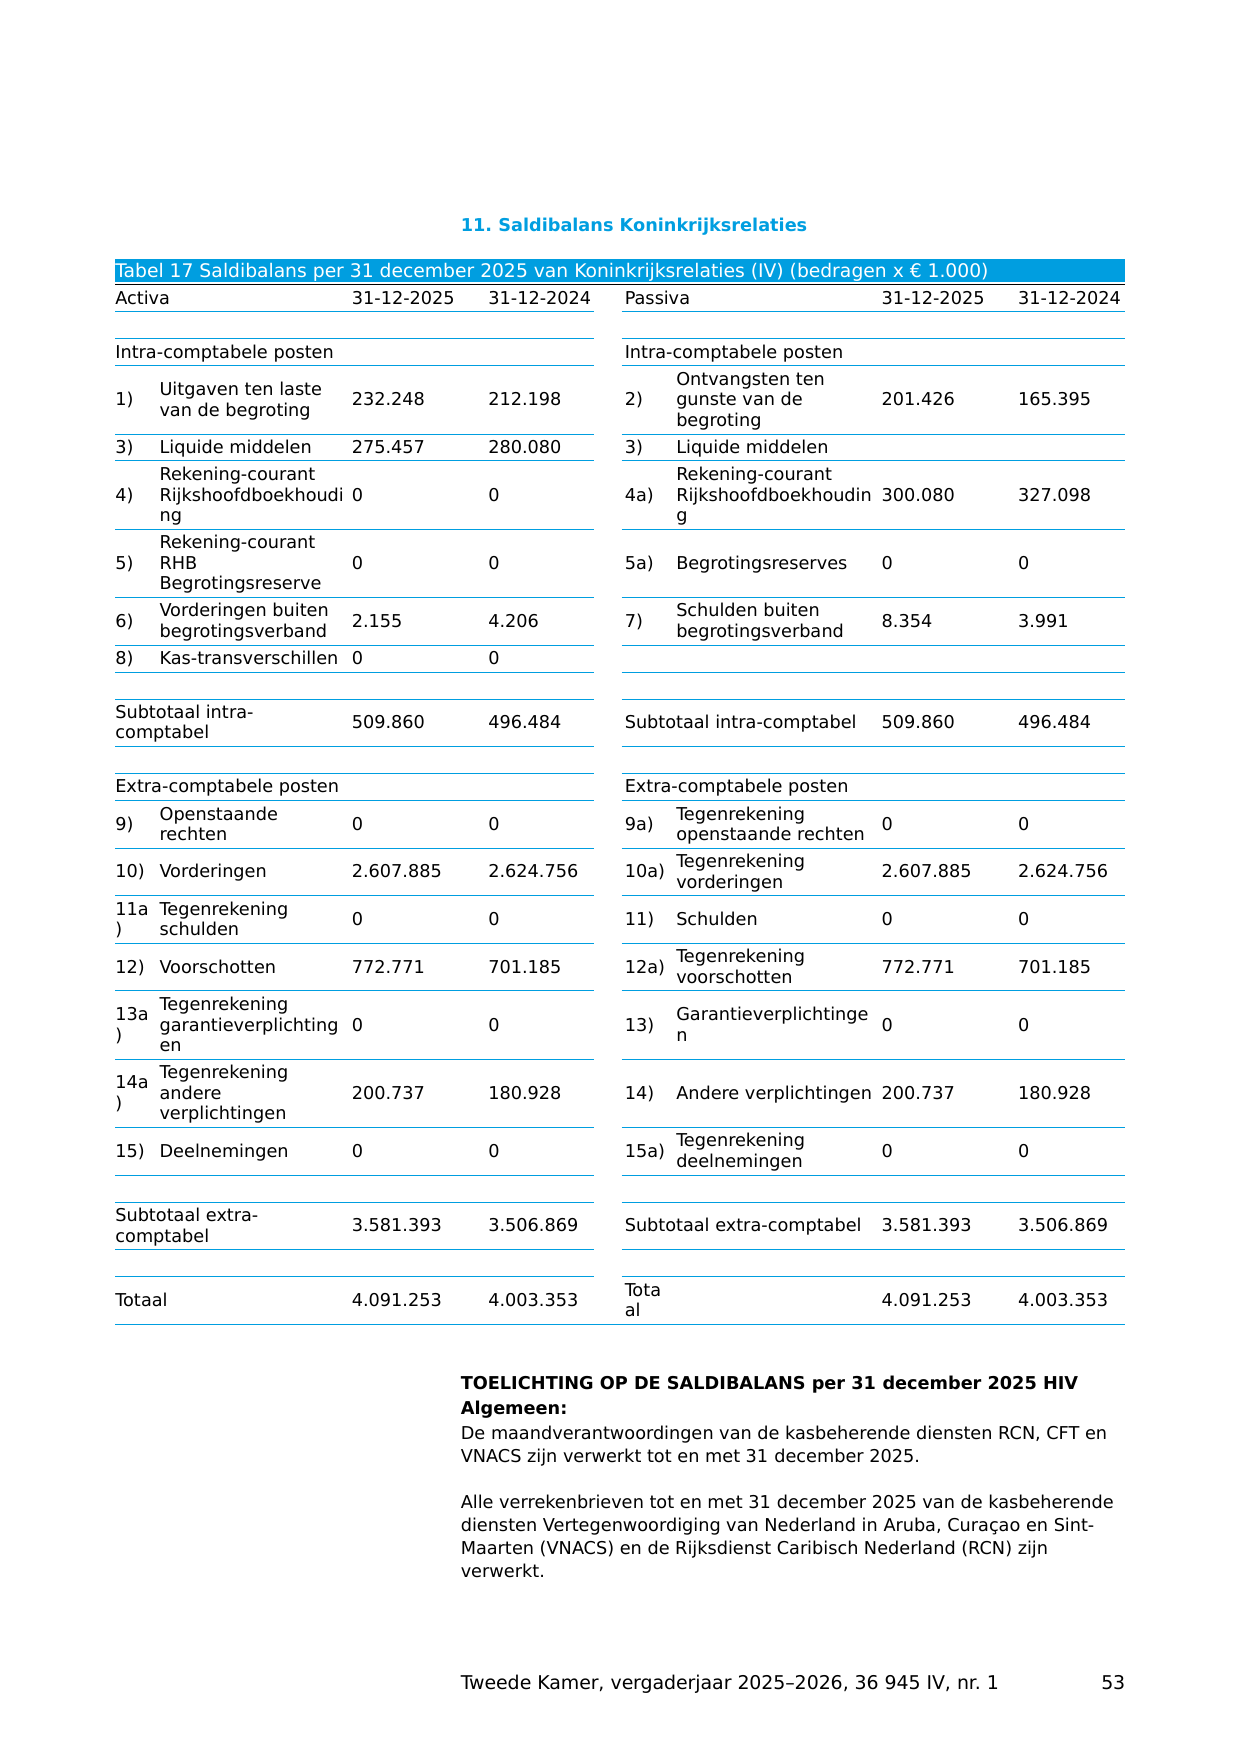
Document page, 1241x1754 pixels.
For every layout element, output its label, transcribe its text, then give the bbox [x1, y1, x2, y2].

text De maandverantwoordingen van de kasbeherende diensten RCN, CFT en VNACS zijn verwerkt tot en met 31 december 2025. [461, 1421, 1125, 1467]
table_cell 4.091.253 [349, 1277, 458, 1324]
table_cell 0 [1015, 1128, 1125, 1174]
table_cell 0 [485, 801, 594, 848]
table_cell [458, 700, 485, 746]
table_cell 3.506.869 [485, 1203, 594, 1249]
table_cell [115, 312, 156, 338]
table_cell 15a) [622, 1128, 673, 1174]
table_cell [988, 1250, 1015, 1276]
text TOELICHTING OP DE SALDIBALANS per 31 december 2025 HIV [461, 1371, 1125, 1394]
table_cell 1) [115, 366, 156, 433]
table_cell [673, 312, 878, 338]
table_cell [458, 1176, 485, 1201]
table_cell [156, 312, 349, 338]
table_cell Tegenrekening andere verplichtingen [156, 1060, 349, 1127]
table_cell 0 [349, 646, 458, 671]
table_cell 0 [1015, 896, 1125, 943]
table_cell 4.003.353 [485, 1277, 594, 1324]
table_cell 15) [115, 1128, 156, 1174]
text Algemeen: [461, 1396, 1125, 1419]
table_cell [879, 646, 988, 671]
table_cell [1015, 1250, 1125, 1276]
table_cell [458, 774, 485, 800]
table_cell [988, 1176, 1015, 1201]
table_cell 12) [115, 944, 156, 990]
table_cell 0 [879, 1128, 988, 1174]
table_cell 2.607.885 [349, 849, 458, 895]
table_cell [458, 801, 485, 848]
table_cell [458, 435, 485, 460]
table_cell [988, 598, 1015, 644]
table_cell [879, 339, 988, 365]
table_cell 6) [115, 598, 156, 644]
table_cell Tegenrekening voorschotten [673, 944, 878, 990]
table_cell [1015, 774, 1125, 800]
table_cell [485, 1176, 594, 1201]
table_cell [988, 747, 1015, 773]
table_cell 496.484 [485, 700, 594, 746]
table_cell [988, 339, 1015, 365]
table_cell [988, 1203, 1015, 1249]
table_cell [673, 1277, 878, 1324]
table_cell Intra-comptabele posten [115, 339, 349, 365]
table_cell [458, 598, 485, 644]
table_cell [988, 530, 1015, 597]
table_cell 12a) [622, 944, 673, 990]
table_cell 31-12-2024 [1015, 285, 1125, 311]
table_cell [988, 285, 1015, 311]
table_cell [988, 849, 1015, 895]
table_cell [485, 673, 594, 698]
table_cell [115, 673, 156, 698]
table_cell [458, 339, 485, 365]
table_cell [115, 1325, 156, 1346]
table_cell [485, 747, 594, 773]
table_cell [879, 1250, 988, 1276]
table_cell [349, 339, 458, 365]
table_cell [879, 312, 988, 338]
table_cell 201.426 [879, 366, 988, 433]
table_cell [458, 530, 485, 597]
table_cell Ontvangsten ten gunste van de begroting [673, 366, 878, 433]
table_cell Vorderingen buiten begrotingsverband [156, 598, 349, 644]
table_cell [988, 312, 1015, 338]
table_cell 2.607.885 [879, 849, 988, 895]
table_cell [349, 1176, 458, 1201]
table_cell [673, 747, 878, 773]
table_cell 5a) [622, 530, 673, 597]
table_cell Extra-comptabele posten [622, 774, 878, 800]
table_cell 0 [1015, 530, 1125, 597]
table_cell [349, 747, 458, 773]
table_cell 31-12-2025 [879, 285, 988, 311]
table_cell [458, 1060, 485, 1127]
table_cell 4) [115, 461, 156, 529]
table_cell [1015, 435, 1125, 460]
table_cell 0 [1015, 991, 1125, 1059]
table_cell [1015, 646, 1125, 671]
table_cell 509.860 [349, 700, 458, 746]
table_cell 13a) [115, 991, 156, 1059]
table_cell 772.771 [349, 944, 458, 990]
table_cell 4.206 [485, 598, 594, 644]
table_cell 0 [349, 991, 458, 1059]
table_cell Subtotaal intra-comptabel [622, 700, 878, 746]
table_cell [349, 312, 458, 338]
table_cell [458, 944, 485, 990]
table_cell 0 [879, 530, 988, 597]
table_cell [622, 747, 673, 773]
table_cell 0 [1015, 801, 1125, 848]
table_cell [988, 461, 1015, 529]
table_cell [988, 673, 1015, 698]
table_cell [458, 285, 485, 311]
table_cell [458, 461, 485, 529]
table_cell Liquide middelen [673, 435, 878, 460]
table_cell 0 [879, 801, 988, 848]
table_cell Schulden buiten begrotingsverband [673, 598, 878, 644]
table_cell 275.457 [349, 435, 458, 460]
table_cell 3.991 [1015, 598, 1125, 644]
table_cell Vorderingen [156, 849, 349, 895]
table_cell [988, 1060, 1015, 1127]
table_cell Passiva [622, 285, 878, 311]
table_cell Kas-transverschillen [156, 646, 349, 671]
title 11. Saldibalans Koninkrijksrelaties [461, 213, 1125, 236]
table_cell Deelnemingen [156, 1128, 349, 1174]
table_cell 31-12-2025 [349, 285, 458, 311]
table_cell [988, 774, 1015, 800]
table_cell Totaal [622, 1277, 673, 1324]
table_cell 13) [622, 991, 673, 1059]
table_cell [622, 646, 673, 671]
table_cell [458, 747, 485, 773]
table_cell Subtotaal extra-comptabel [622, 1203, 878, 1249]
table_cell 2.624.756 [485, 849, 594, 895]
table_cell 0 [485, 991, 594, 1059]
table_cell [988, 646, 1015, 671]
table_cell 180.928 [1015, 1060, 1125, 1127]
table_cell 200.737 [349, 1060, 458, 1127]
table_cell [879, 747, 988, 773]
table_cell Garantieverplichtingen [673, 991, 878, 1059]
table_cell [1015, 312, 1125, 338]
table_cell 772.771 [879, 944, 988, 990]
table_cell 0 [349, 530, 458, 597]
table_cell [458, 896, 485, 943]
table_cell [156, 1176, 349, 1201]
table_cell 180.928 [485, 1060, 594, 1127]
table_cell [988, 896, 1015, 943]
table_cell 701.185 [485, 944, 594, 990]
table_cell [988, 1128, 1015, 1174]
table_cell [156, 673, 349, 698]
table_cell 0 [485, 896, 594, 943]
table_cell [156, 747, 349, 773]
table_cell 2.155 [349, 598, 458, 644]
table_cell 7) [622, 598, 673, 644]
table_cell 701.185 [1015, 944, 1125, 990]
table_cell [115, 1250, 156, 1276]
table_cell [988, 944, 1015, 990]
table_cell Tegenrekening garantieverplichtingen [156, 991, 349, 1059]
table_cell [988, 991, 1015, 1059]
table_cell 0 [349, 461, 458, 529]
table_cell Voorschotten [156, 944, 349, 990]
table_cell 0 [879, 896, 988, 943]
table_cell [879, 673, 988, 698]
table_cell 0 [485, 1128, 594, 1174]
table_cell 0 [485, 461, 594, 529]
table_cell 327.098 [1015, 461, 1125, 529]
table_cell Intra-comptabele posten [622, 339, 878, 365]
table_cell 232.248 [349, 366, 458, 433]
table_cell [458, 646, 485, 671]
table_cell [485, 312, 594, 338]
table_cell [673, 1250, 878, 1276]
table_cell [1015, 673, 1125, 698]
table_cell 0 [879, 991, 988, 1059]
table_cell [485, 774, 594, 800]
table_cell [622, 1250, 673, 1276]
table_cell Rekening-courant RHB Begrotingsreserve [156, 530, 349, 597]
table_cell 10) [115, 849, 156, 895]
table_cell 212.198 [485, 366, 594, 433]
table_cell [1015, 1176, 1125, 1201]
table_cell [485, 339, 594, 365]
table_cell [673, 1176, 878, 1201]
table_cell [349, 1250, 458, 1276]
table_cell [485, 1250, 594, 1276]
table_cell Extra-comptabele posten [115, 774, 349, 800]
table_cell 0 [349, 896, 458, 943]
table_cell 14a) [115, 1060, 156, 1127]
table_cell 3.581.393 [349, 1203, 458, 1249]
table_cell [115, 1176, 156, 1201]
table_cell Tegenrekening vorderingen [673, 849, 878, 895]
table_cell [988, 801, 1015, 848]
table_cell Rekening-courant Rijkshoofdboekhouding [156, 461, 349, 529]
table_cell 0 [349, 1128, 458, 1174]
table_cell 300.080 [879, 461, 988, 529]
text Alle verrekenbrieven tot en met 31 december 2025 van de kasbeherende diensten Vertegenwoordiging van Nederland in Aruba, Curaçao en Sint-Maarten (VNACS) en de Rijksdienst Caribisch Nederland (RCN) zijn verwerkt. [461, 1490, 1125, 1582]
table_cell Totaal [115, 1277, 349, 1324]
table_cell [879, 1176, 988, 1201]
table_cell 9) [115, 801, 156, 848]
table_cell [879, 435, 988, 460]
table_cell [458, 1203, 485, 1249]
table_cell [458, 849, 485, 895]
table_cell 11) [622, 896, 673, 943]
table_cell [458, 991, 485, 1059]
table_cell Tegenrekening openstaande rechten [673, 801, 878, 848]
table_cell 3.581.393 [879, 1203, 988, 1249]
table_cell 4.003.353 [1015, 1277, 1125, 1324]
table_cell [458, 1128, 485, 1174]
table_cell 2) [622, 366, 673, 433]
table_cell 509.860 [879, 700, 988, 746]
table_cell Activa [115, 285, 349, 311]
table_cell [879, 774, 988, 800]
table_cell Tegenrekening schulden [156, 896, 349, 943]
table_cell 14) [622, 1060, 673, 1127]
table_cell Liquide middelen [156, 435, 349, 460]
table_cell 0 [485, 530, 594, 597]
table_cell Uitgaven ten laste van de begroting [156, 366, 349, 433]
table_cell 4.091.253 [879, 1277, 988, 1324]
table_cell [988, 1277, 1015, 1324]
table_cell 3.506.869 [1015, 1203, 1125, 1249]
table_cell Rekening-courant Rijkshoofdboekhouding [673, 461, 878, 529]
table_cell Begrotingsreserves [673, 530, 878, 597]
table_cell 4a) [622, 461, 673, 529]
table_cell 0 [349, 801, 458, 848]
table_cell Subtotaal extra-comptabel [115, 1203, 349, 1249]
table_cell [1015, 339, 1125, 365]
table_cell [622, 312, 673, 338]
table_cell [458, 1250, 485, 1276]
table_cell Schulden [673, 896, 878, 943]
table_cell [673, 646, 878, 671]
table_cell 200.737 [879, 1060, 988, 1127]
table_cell 3) [622, 435, 673, 460]
table_cell Tegenrekening deelnemingen [673, 1128, 878, 1174]
table_cell Openstaande rechten [156, 801, 349, 848]
table_cell [458, 312, 485, 338]
table_cell [988, 366, 1015, 433]
table_cell [622, 1176, 673, 1201]
table_cell 8.354 [879, 598, 988, 644]
table_cell Andere verplichtingen [673, 1060, 878, 1127]
table_cell 280.080 [485, 435, 594, 460]
table_cell [594, 285, 622, 1324]
table_cell [1015, 747, 1125, 773]
table_cell 9a) [622, 801, 673, 848]
table_cell 11a) [115, 896, 156, 943]
table_cell 5) [115, 530, 156, 597]
table_cell [349, 774, 458, 800]
table_cell [458, 673, 485, 698]
table_cell 0 [485, 646, 594, 671]
table_cell [349, 673, 458, 698]
table_cell 2.624.756 [1015, 849, 1125, 895]
table_cell [458, 366, 485, 433]
table_cell 496.484 [1015, 700, 1125, 746]
table_cell [115, 747, 156, 773]
table_cell [988, 700, 1015, 746]
table_cell [156, 1250, 349, 1276]
table_cell [458, 1277, 485, 1324]
table_cell [988, 435, 1015, 460]
table_cell 8) [115, 646, 156, 671]
table_cell [622, 673, 673, 698]
table_cell 3) [115, 435, 156, 460]
table_cell 10a) [622, 849, 673, 895]
table_cell Subtotaal intra-comptabel [115, 700, 349, 746]
table_cell [673, 673, 878, 698]
table_cell 31-12-2024 [485, 285, 594, 311]
table_cell 165.395 [1015, 366, 1125, 433]
